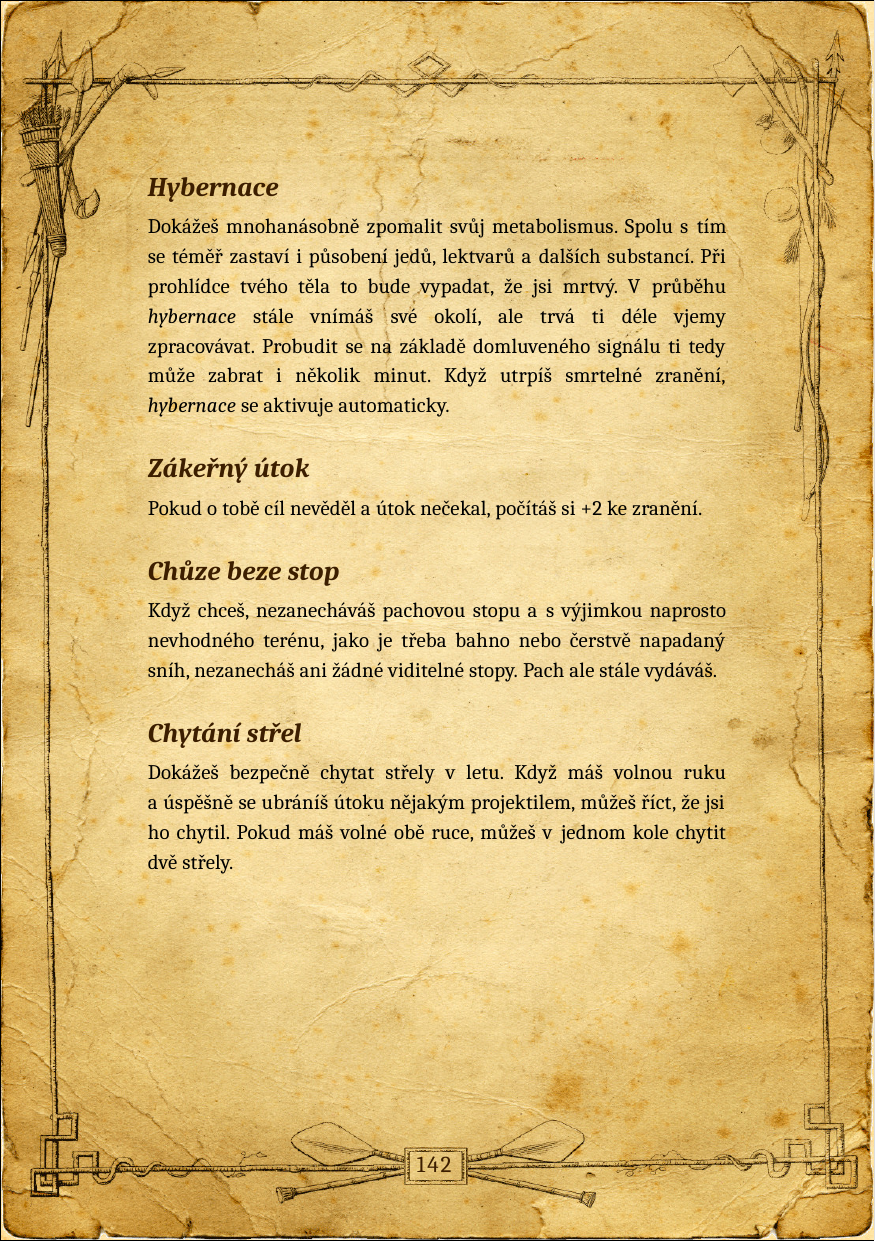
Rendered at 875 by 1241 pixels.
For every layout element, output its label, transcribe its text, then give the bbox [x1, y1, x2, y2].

text Pokud o⁠ tobě cíl nevěděl a⁠ útok nečekal, počítáš si +2 ke zranění. [148, 496, 726, 520]
text Když chceš, nezanecháváš pachovou stopu a⁠ s⁠ výjimkou naprosto nevhodného terénu, jako je třeba bahno nebo čerstvě napadaný sníh, nezanecháš ani žádné viditelné stopy. Pach ale stále vydáváš. [148, 599, 726, 682]
subtitle Chůze beze stop [148, 556, 726, 587]
subtitle Chytání střel [148, 718, 726, 749]
subtitle Zákeřný útok [148, 453, 726, 484]
subtitle Hybernace [148, 172, 726, 203]
text Dokážeš bezpečně chytat střely v⁠ letu. Když máš volnou ruku a⁠ úspěšně se ubráníš útoku nějakým projektilem, můžeš říct, že jsi ho chytil. Pokud máš volné obě ruce, můžeš v⁠ jednom kole chytit dvě střely. [148, 761, 726, 874]
text Dokážeš mnohanásobně zpomalit svůj metabolismus. Spolu s⁠ tím se téměř zastaví i⁠ působení jedů, lektvarů a⁠ dalších substancí. Při prohlídce tvého těla to bude vypadat, že jsi mrtvý. V⁠ průběhu hybernace stále vnímáš své okolí, ale trvá ti déle vjemy zpracovávat. Probudit se na základě domluveného signálu ti tedy může zabrat i⁠ několik minut. Když utrpíš smrtelné zranění, hybernace se aktivuje automaticky. [148, 215, 726, 418]
picture [1, 1, 874, 1240]
